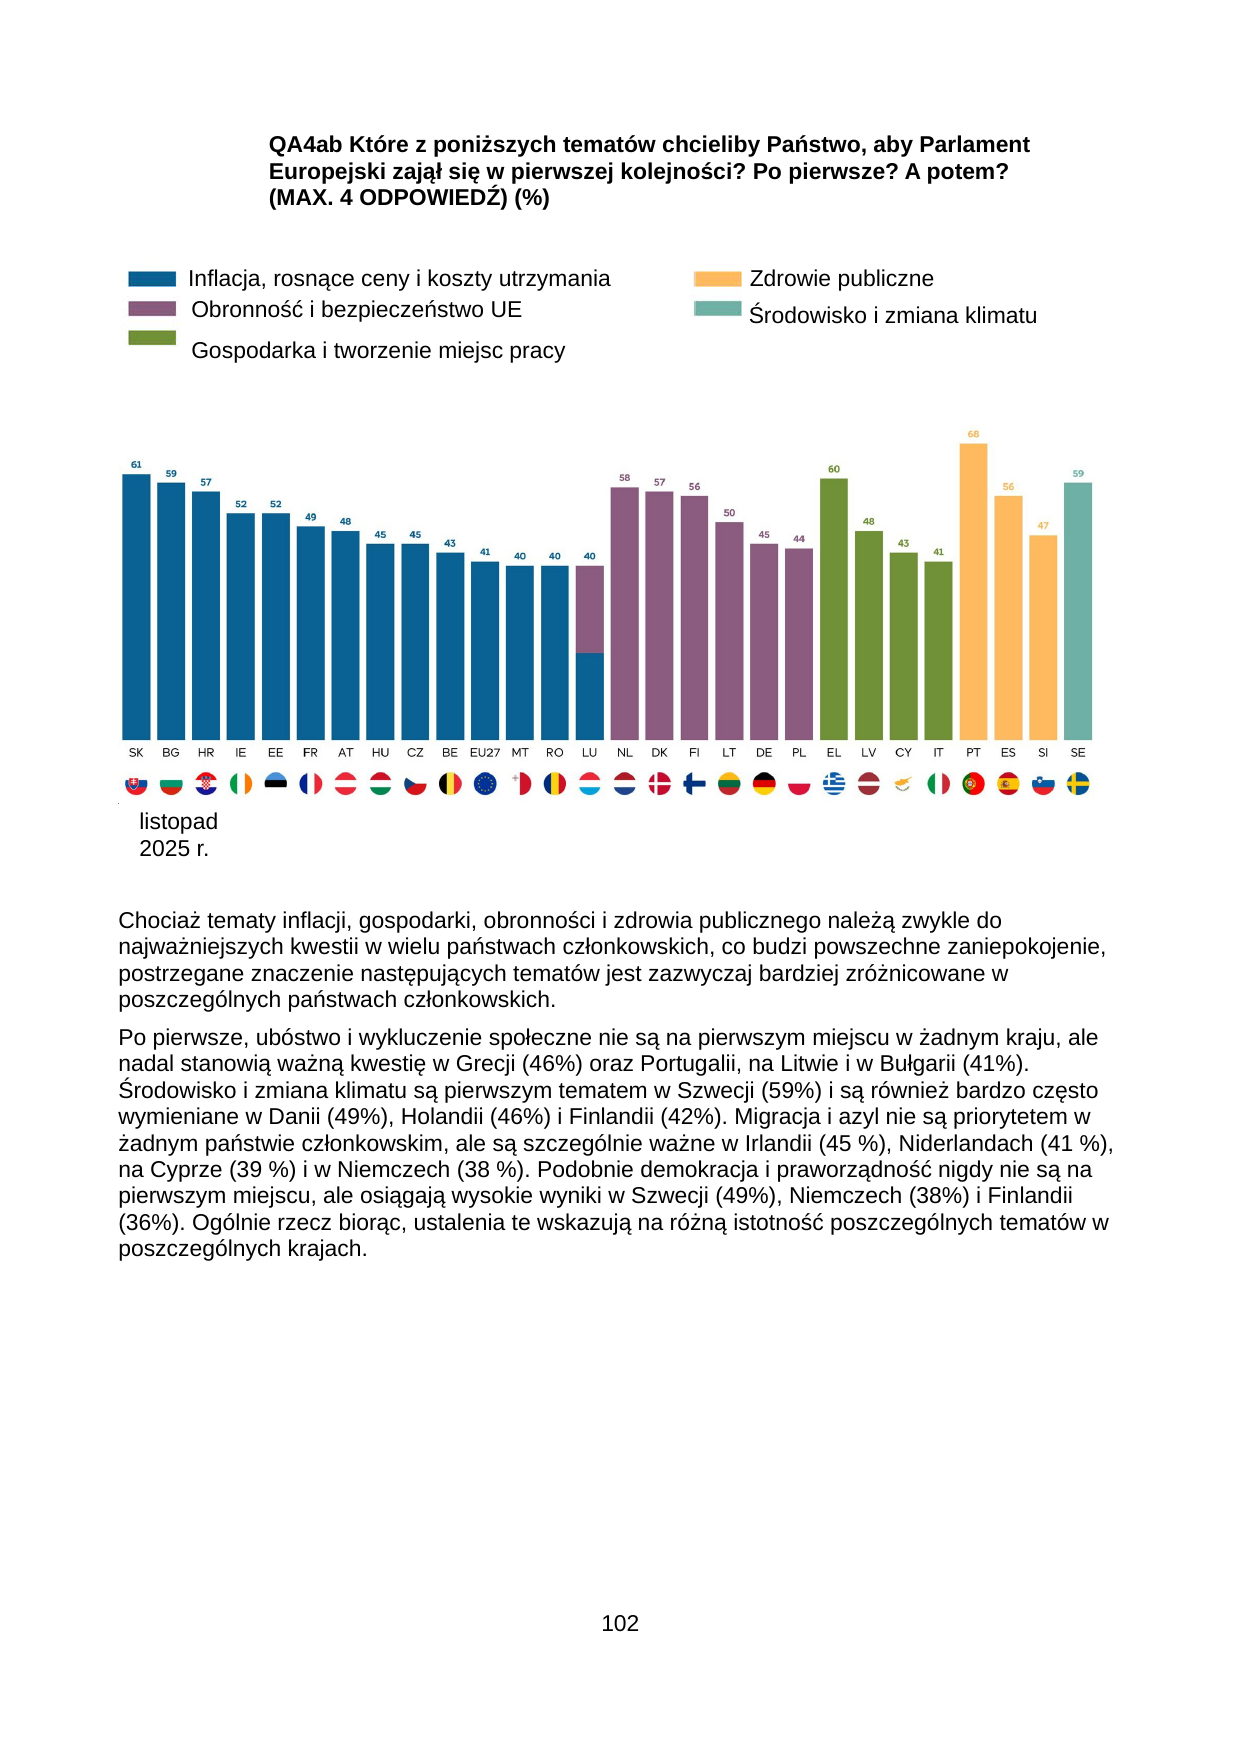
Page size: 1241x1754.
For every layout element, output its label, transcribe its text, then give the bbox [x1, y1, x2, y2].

picture [121, 256, 745, 352]
text Po pierwsze, ubóstwo i wykluczenie społeczne nie są na pierwszym miejscu w żadnym kraju, ale nadal stanowią ważną kwestię w Grecji (46%) oraz Portugalii, na Litwie i w Bułgarii (41%). Środowisko i zmiana klimatu są pierwszym tematem w Szwecji (59%) i są również bardzo często wymieniane w Danii (49%), Holandii (46%) i Finlandii (42%). Migracja i azyl nie są priorytetem w żadnym państwie członkowskim, ale są szczególnie ważne w Irlandii (45 %), Niderlandach (41 %), na Cyprze (39 %) i w Niemczech (38 %). Podobnie demokracja i praworządność nigdy nie są na pierwszym miejscu, ale osiągają wysokie wyniki w Szwecji (49%), Niemczech (38%) i Finlandii (36%). Ogólnie rzecz biorąc, ustalenia te wskazują na różną istotność poszczególnych tematów w poszczególnych krajach. [118, 1024, 1122, 1261]
picture [118, 423, 1099, 804]
text Chociaż tematy inflacji, gospodarki, obronności i zdrowia publicznego należą zwykle do najważniejszych kwestii w wielu państwach członkowskich, co budzi powszechne zaniepokojenie, postrzegane znaczenie następujących tematów jest zazwyczaj bardziej zróżnicowane w poszczególnych państwach członkowskich. [118, 907, 1122, 1012]
